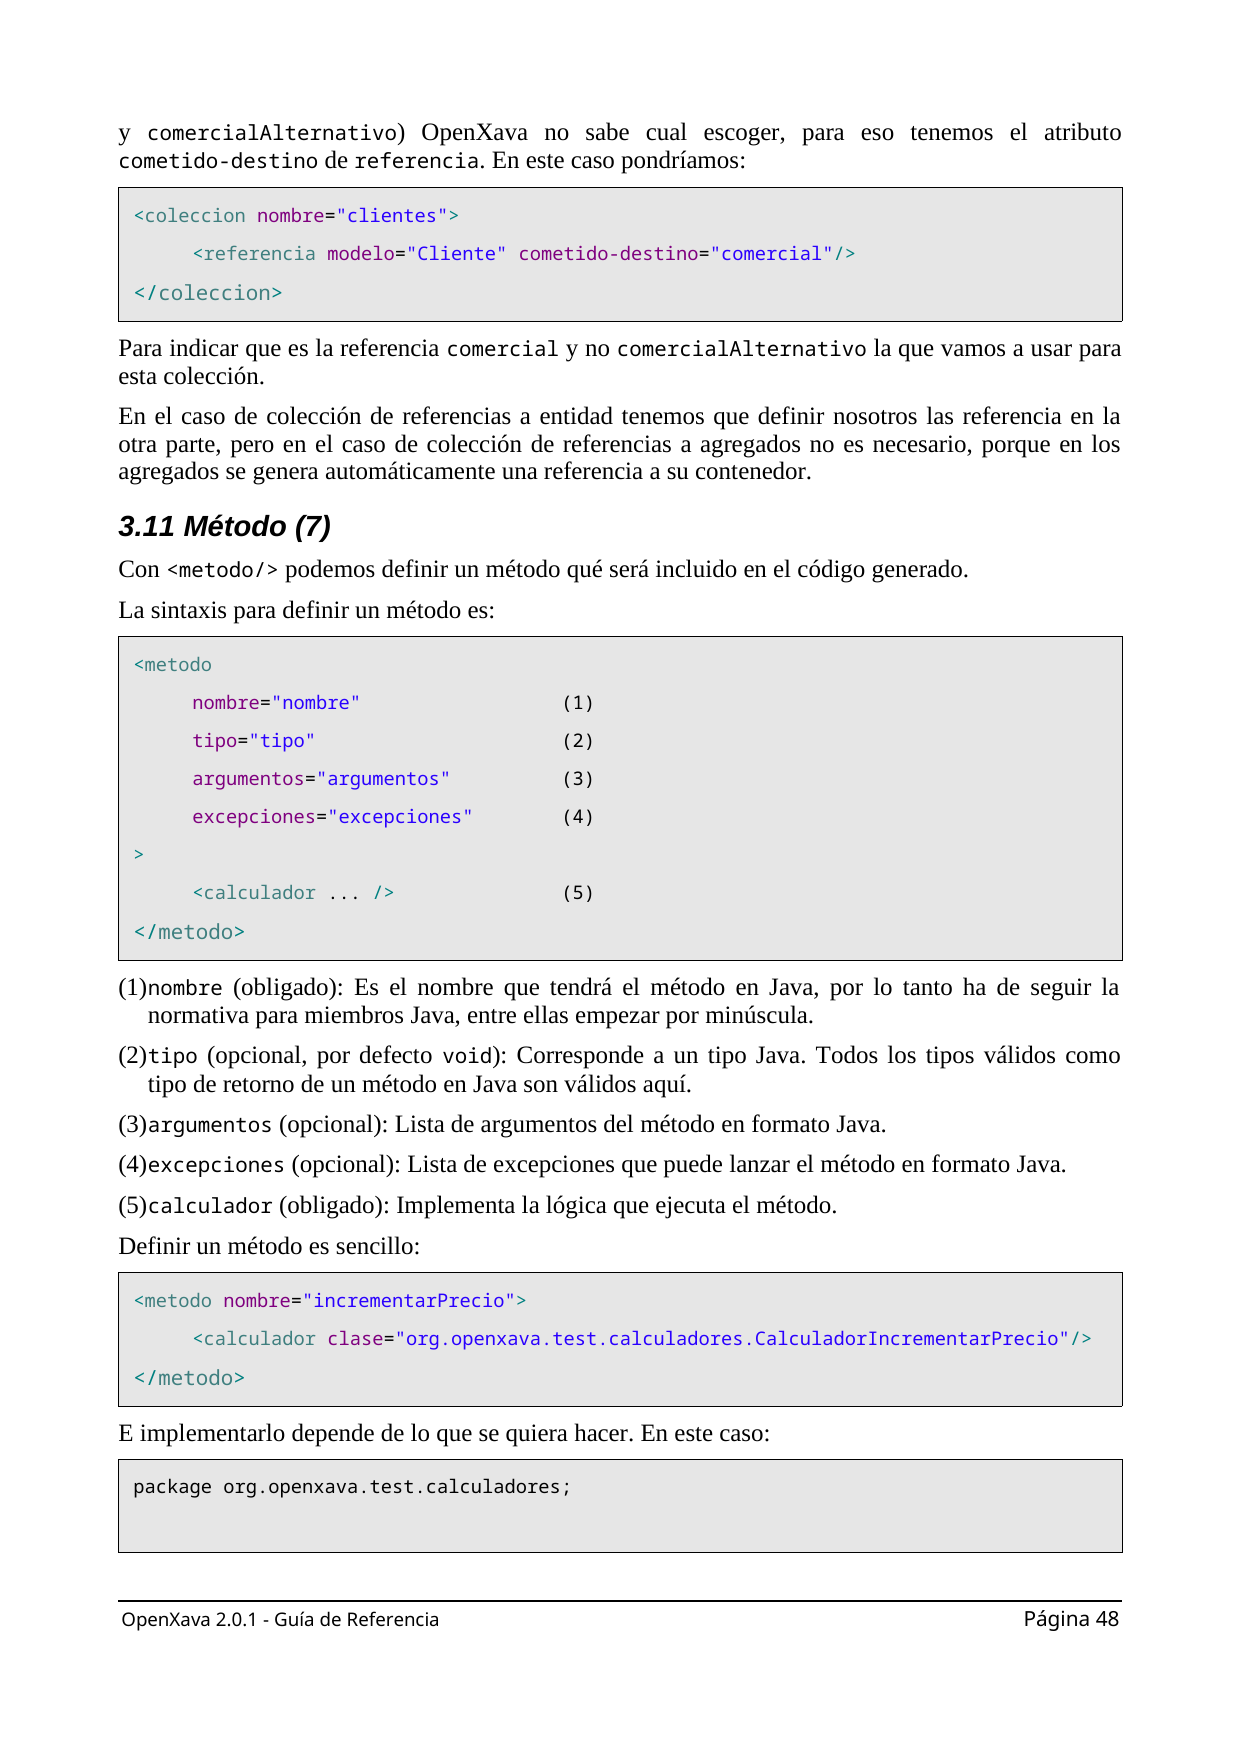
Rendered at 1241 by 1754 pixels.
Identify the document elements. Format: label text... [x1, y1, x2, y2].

text package org.openxava.test.calculadores; [119, 1460, 1122, 1497]
text > [119, 826, 1122, 864]
text <calculador clase="org.openxava.test.calculadores.CalculadorIncrementarPrecio"/> [119, 1310, 1122, 1348]
text excepciones="excepciones" (4) [119, 788, 1122, 826]
text La sintaxis para definir un método es: [118, 596, 1122, 624]
text Definir un método es sencillo: [118, 1232, 1122, 1260]
text </metodo> [119, 1348, 1122, 1406]
text Para indicar que es la referencia comercial y no comercialAlternativo la que vamos a usar para esta colección. [118, 334, 1122, 389]
text <referencia modelo="Cliente" cometido-destino="comercial"/> [119, 225, 1122, 263]
list calculador (obligado): Implementa la lógica que ejecuta el método. [118, 1191, 1122, 1219]
text </metodo> [119, 902, 1122, 960]
text </coleccion> [119, 263, 1122, 321]
text Con <metodo/> podemos definir un método qué será incluido en el código generado. [118, 555, 1122, 584]
subtitle Método (7) [118, 510, 1122, 543]
list argumentos (opcional): Lista de argumentos del método en formato Java. [118, 1110, 1122, 1138]
text E implementarlo depende de lo que se quiera hacer. En este caso: [118, 1419, 1122, 1447]
text y comercialAlternativo) OpenXava no sabe cual escoger, para eso tenemos el atributo cometido-destino de referencia. En este caso pondríamos: [118, 118, 1122, 174]
text <metodo nombre="incrementarPrecio"> [119, 1273, 1122, 1310]
text tipo="tipo" (2) [119, 712, 1122, 750]
text <coleccion nombre="clientes"> [119, 188, 1122, 225]
list tipo (opcional, por defecto void): Corresponde a un tipo Java. Todos los tipos válidos como tipo de retorno de un método en Java son válidos aquí. [118, 1041, 1122, 1097]
text <calculador ... /> (5) [119, 864, 1122, 902]
text argumentos="argumentos" (3) [119, 750, 1122, 788]
list excepciones (opcional): Lista de excepciones que puede lanzar el método en formato Java. [118, 1151, 1122, 1179]
list nombre (obligado): Es el nombre que tendrá el método en Java, por lo tanto ha de seguir la normativa para miembros Java, entre ellas empezar por minúscula. [118, 973, 1122, 1029]
text nombre="nombre" (1) [119, 674, 1122, 712]
text En el caso de colección de referencias a entidad tenemos que definir nosotros las referencia en la otra parte, pero en el caso de colección de referencias a agregados no es necesario, porque en los agregados se genera automáticamente una referencia a su contenedor. [118, 402, 1122, 485]
text <metodo [119, 637, 1122, 674]
